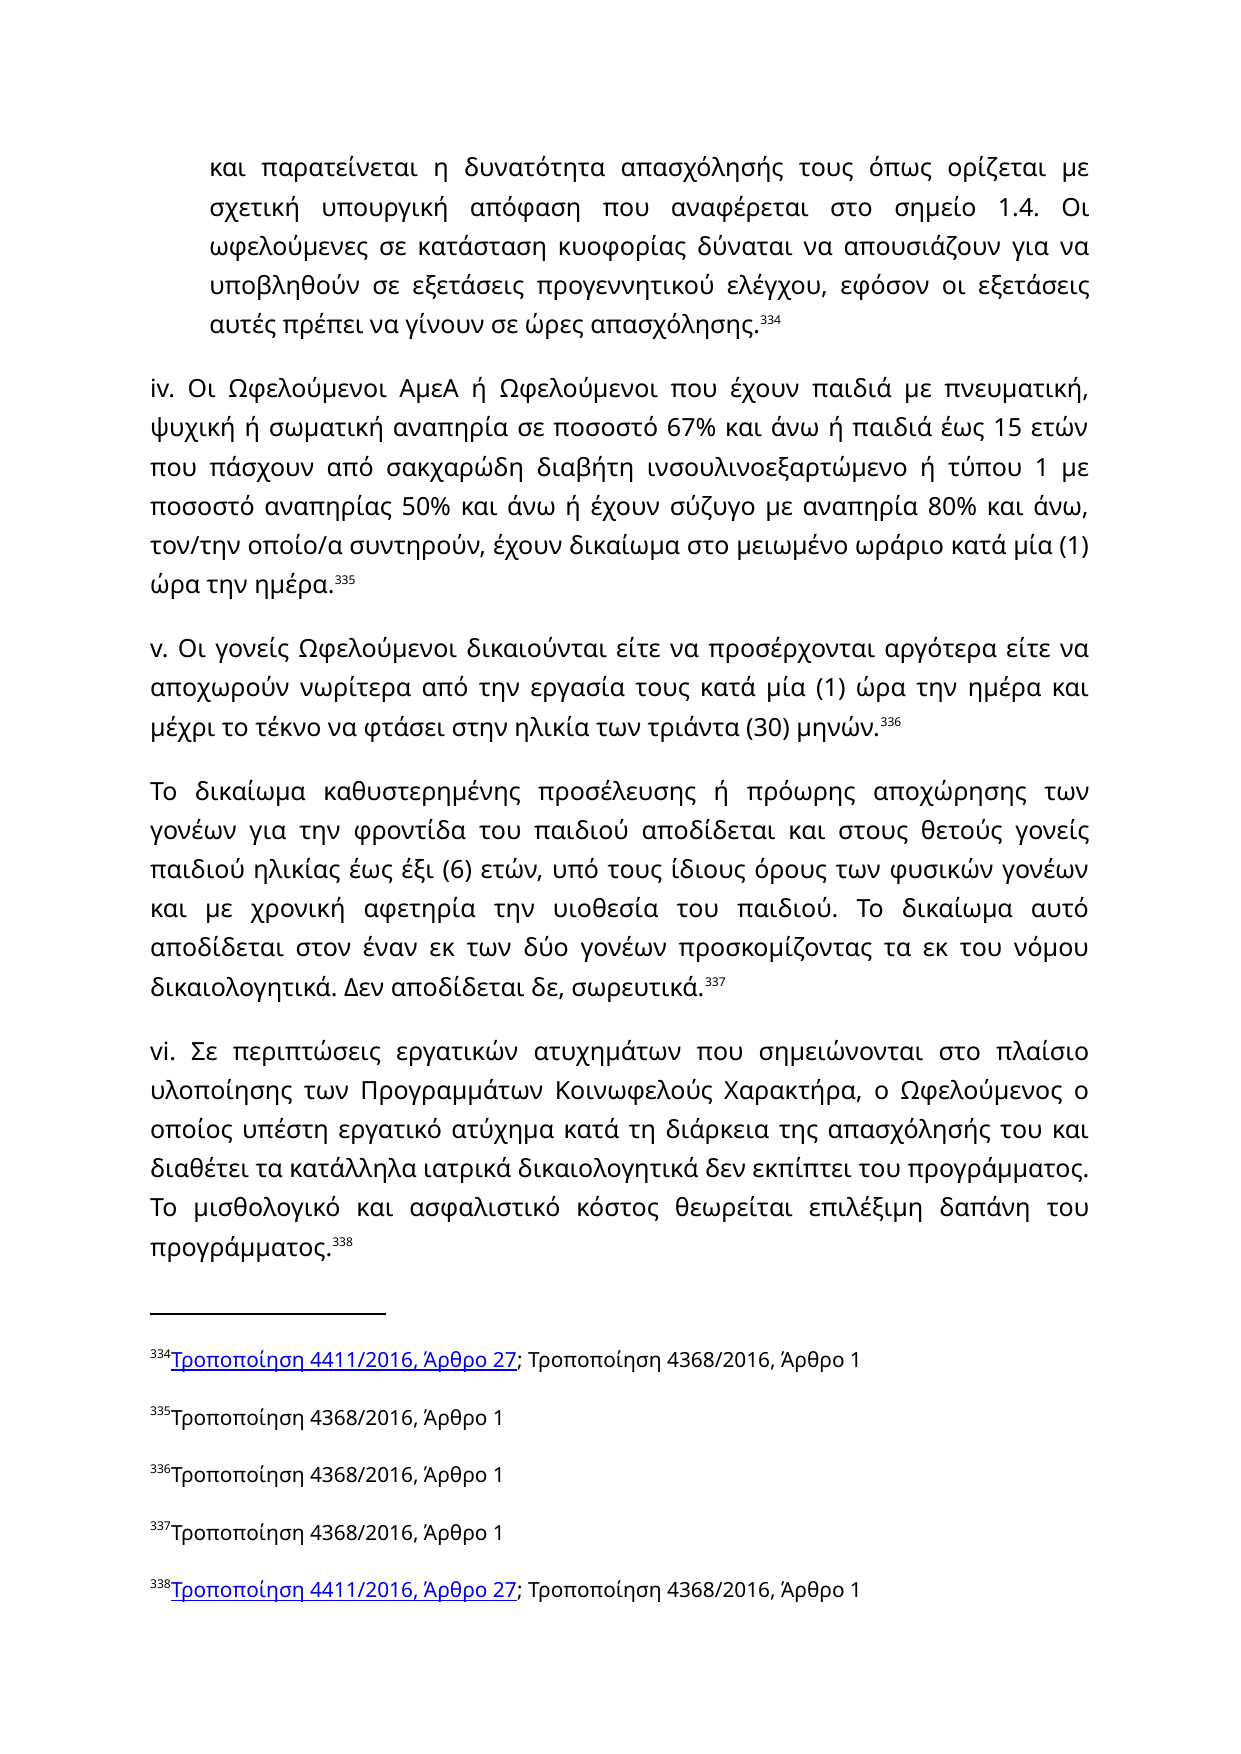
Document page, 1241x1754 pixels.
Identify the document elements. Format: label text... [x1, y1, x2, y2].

text Το δικαίωμα καθυστερημένης προσέλευσης ή πρόωρης αποχώρησης των γονέων για την φροντίδα του παιδιού αποδίδεται και στους θετούς γονείς παιδιού ηλικίας έως έξι (6) ετών, υπό τους ίδιους όρους των φυσικών γονέων και με χρονική αφετηρία την υιοθεσία του παιδιού. Το δικαίωμα αυτό αποδίδεται στον έναν εκ των δύο γονέων προσκομίζοντας τα εκ του νόμου δικαιολογητικά. Δεν αποδίδεται δε, σωρευτικά. [150, 773, 1090, 1003]
text Τροποποίηση 4368/2016, Άρθρο 1 [150, 1403, 1090, 1431]
text Τροποποίηση 4368/2016, Άρθρο 1 [150, 1460, 1090, 1489]
text iv. Οι Ωφελούμενοι ΑμεΑ ή Ωφελούμενοι που έχουν παιδιά με πνευματική, ψυχική ή σωματική αναπηρία σε ποσοστό 67% και άνω ή παιδιά έως 15 ετών που πάσχουν από σακχαρώδη διαβήτη ινσουλινοεξαρτώμενο ή τύπου 1 με ποσοστό αναπηρίας 50% και άνω ή έχουν σύζυγο με αναπηρία 80% και άνω, τον/την οποίο/α συντηρούν, έχουν δικαίωμα στο μειωμένο ωράριο κατά μία (1) ώρα την ημέρα. [150, 371, 1090, 601]
text Τροποποίηση 4411/2016, Άρθρο 27; Τροποποίηση 4368/2016, Άρθρο 1 [150, 1345, 1090, 1373]
text Τροποποίηση 4411/2016, Άρθρο 27; Τροποποίηση 4368/2016, Άρθρο 1 [150, 1576, 1090, 1604]
text v. Οι γονείς Ωφελούμενοι δικαιούνται είτε να προσέρχονται αργότερα είτε να αποχωρούν νωρίτερα από την εργασία τους κατά μία (1) ώρα την ημέρα και μέχρι το τέκνο να φτάσει στην ηλικία των τριάντα (30) μηνών. [150, 631, 1090, 743]
list και παρατείνεται η δυνατότητα απασχόλησής τους όπως ορίζεται με σχετική υπουργική απόφαση που αναφέρεται στο σημείο 1.4. Oι ωφελούμενες σε κατάσταση κυοφορίας δύναται να απουσιάζουν για να υποβληθούν σε εξετάσεις προγεννητικού ελέγχου, εφόσον οι εξετάσεις αυτές πρέπει να γίνουν σε ώρες απασχόλησης. [150, 150, 1090, 341]
text Τροποποίηση 4368/2016, Άρθρο 1 [150, 1518, 1090, 1546]
text vi. Σε περιπτώσεις εργατικών ατυχημάτων που σημειώνονται στο πλαίσιο υλοποίησης των Προγραμμάτων Κοινωφελούς Χαρακτήρα, ο Ωφελούμενος ο οποίος υπέστη εργατικό ατύχημα κατά τη διάρκεια της απασχόλησής του και διαθέτει τα κατάλληλα ιατρικά δικαιολογητικά δεν εκπίπτει του προγράμματος. Το μισθολογικό και ασφαλιστικό κόστος θεωρείται επιλέξιμη δαπάνη του προγράμματος. [150, 1033, 1090, 1263]
